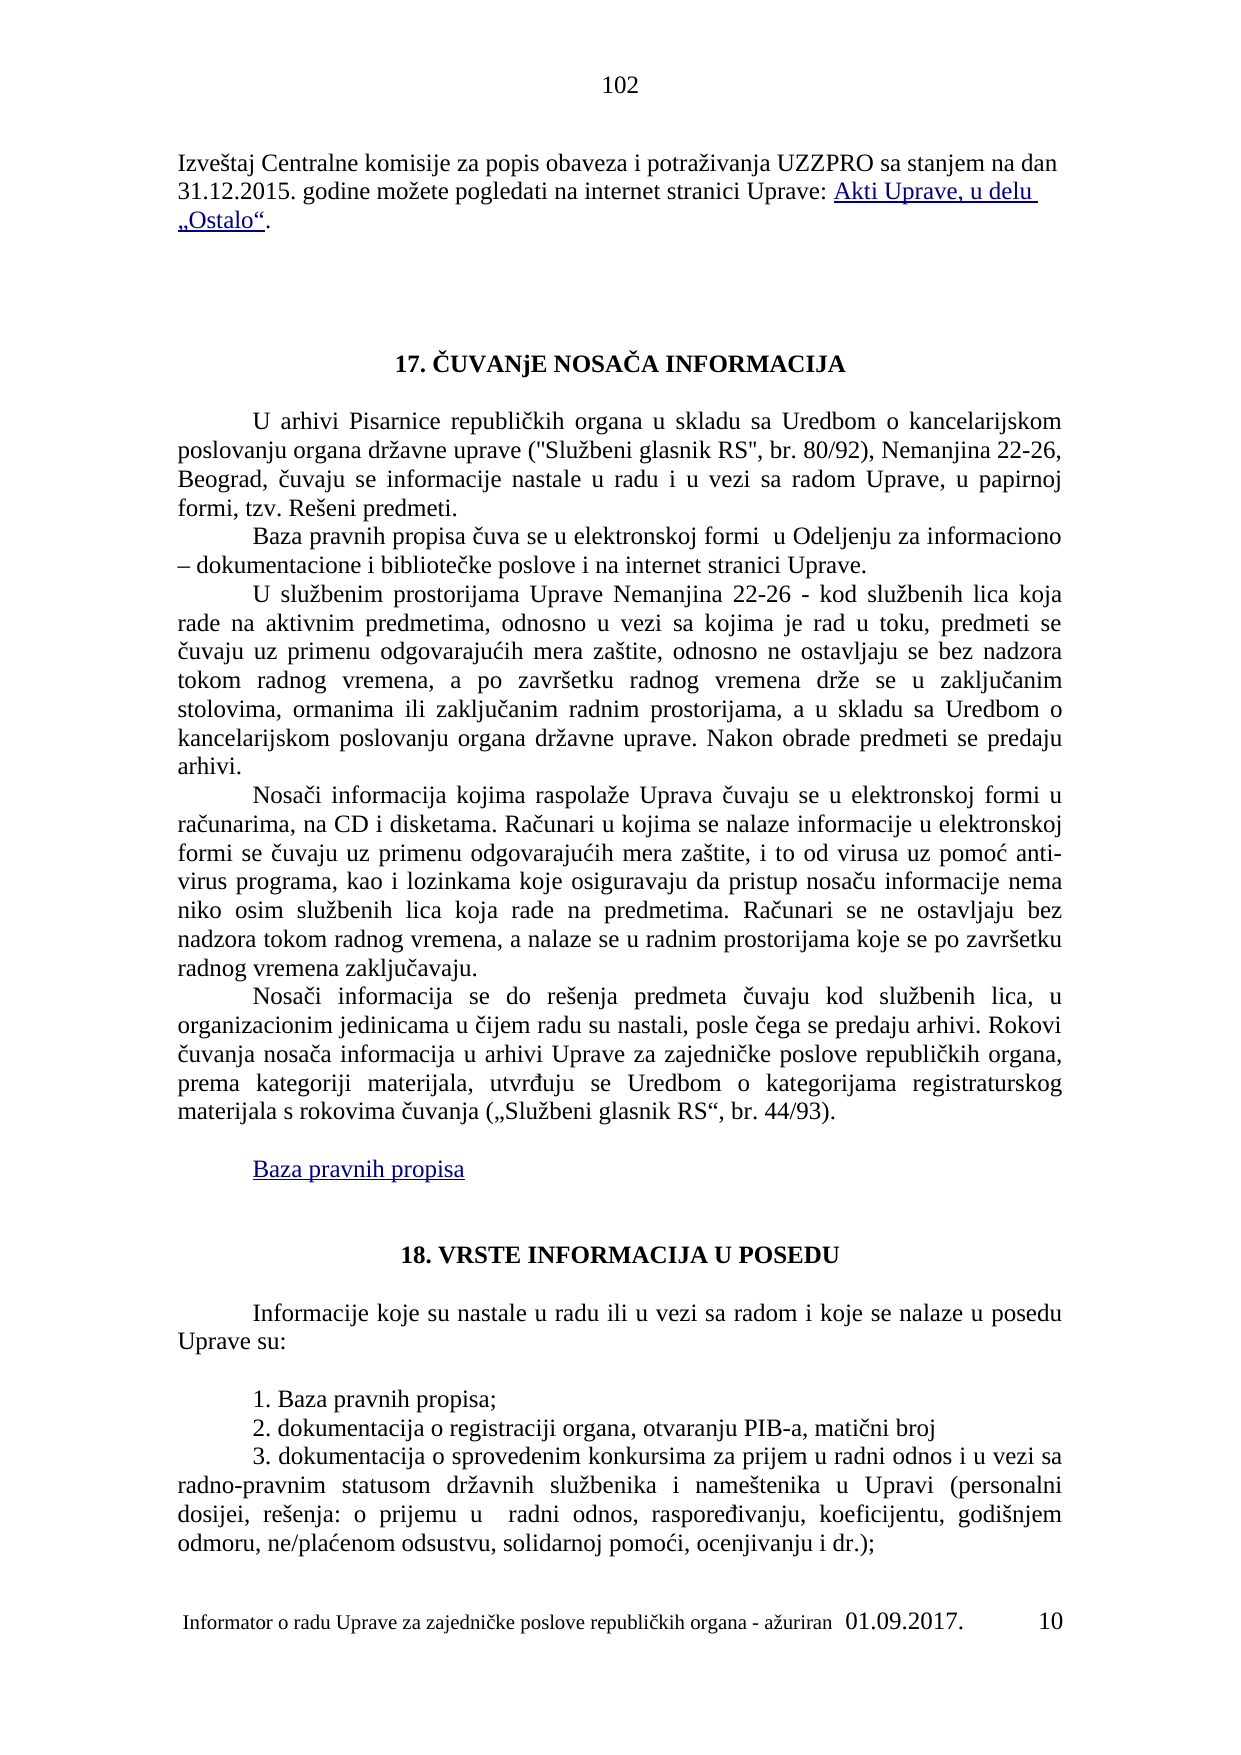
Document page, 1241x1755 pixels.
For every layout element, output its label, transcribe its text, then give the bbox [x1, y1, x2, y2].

text 3. dokumentacija o sprovedenim konkursima za prijem u radni odnos i u vezi sa radno-pravnim statusom državnih službenika i nameštenika u Upravi (personalni dosijei, rešenja: o prijemu u radni odnos, raspoređivanju, koeficijentu, godišnjem odmoru, ne/plaćenom odsustvu, solidarnoj pomoći, ocenjivanju i dr.); [177, 1441, 1063, 1556]
text Izveštaj Centralne komisije za popis obaveza i potraživanja UZZPRO sa stanjem na dan 31.12.2015. godine možete pogledati na internet stranici Uprave: Akti Uprave, u delu „Ostalo“. [177, 148, 1063, 234]
text U službenim prostorijama Uprave Nemanjina 22-26 - kod službenih lica koja rade na aktivnim predmetima, odnosno u vezi sa kojima je rad u toku, predmeti se čuvaju uz primenu odgovarajućih mera zaštite, odnosno ne ostavlјaju se bez nadzora tokom radnog vremena, a po završetku radnog vremena drže se u zaklјučanim stolovima, ormanima ili zaklјučanim radnim prostorijama, a u skladu sa Uredbom o kancelarijskom poslovanju organa državne uprave. Nakon obrade predmeti se predaju arhivi. [177, 579, 1063, 780]
text 18. VRSTE INFORMACIJA U POSEDU [177, 1240, 1063, 1269]
text Baza pravnih propisa [177, 1154, 1063, 1183]
text U arhivi Pisarnice republičkih organa u skladu sa Uredbom o kancelarijskom poslovanju organa državne uprave (''Službeni glasnik RS'', br. 80/92), Nemanjina 22-26, Beograd, čuvaju se informacije nastale u radu i u vezi sa radom Uprave, u papirnoj formi, tzv. Rešeni predmeti. [177, 406, 1063, 521]
text Nosači informacija se do rešenja predmeta čuvaju kod službenih lica, u organizacionim jedinicama u čijem radu su nastali, posle čega se predaju arhivi. Rokovi čuvanja nosača informacija u arhivi Uprave za zajedničke poslove republičkih organa, prema kategoriji materijala, utvrđuju se Uredbom o kategorijama registraturskog materijala s rokovima čuvanja („Službeni glasnik RS“, br. 44/93). [177, 981, 1063, 1125]
text 17. ČUVANјE NOSAČA INFORMACIJA [177, 349, 1063, 378]
text Nosači informacija kojima raspolaže Uprava čuvaju se u elektronskoj formi u računarima, na CD i disketama. Računari u kojima se nalaze informacije u elektronskoj formi se čuvaju uz primenu odgovarajućih mera zaštite, i to od virusa uz pomoć anti-virus programa, kao i lozinkama koje osiguravaju da pristup nosaču informacije nema niko osim službenih lica koja rade na predmetima. Računari se ne ostavlјaju bez nadzora tokom radnog vremena, a nalaze se u radnim prostorijama koje se po završetku radnog vremena zaklјučavaju. [177, 780, 1063, 981]
text 2. dokumentacija o registraciji organa, otvaranju PIB-a, matični broj [252, 1413, 1063, 1441]
text Baza pravnih propisa čuva se u elektronskoj formi u Odelјenju za informaciono – dokumentacione i bibliotečke poslove i na internet stranici Uprave. [177, 521, 1063, 579]
text Informacije koje su nastale u radu ili u vezi sa radom i koje se nalaze u posedu Uprave su: [177, 1298, 1063, 1355]
text 1. Baza pravnih propisa; [252, 1384, 1063, 1413]
